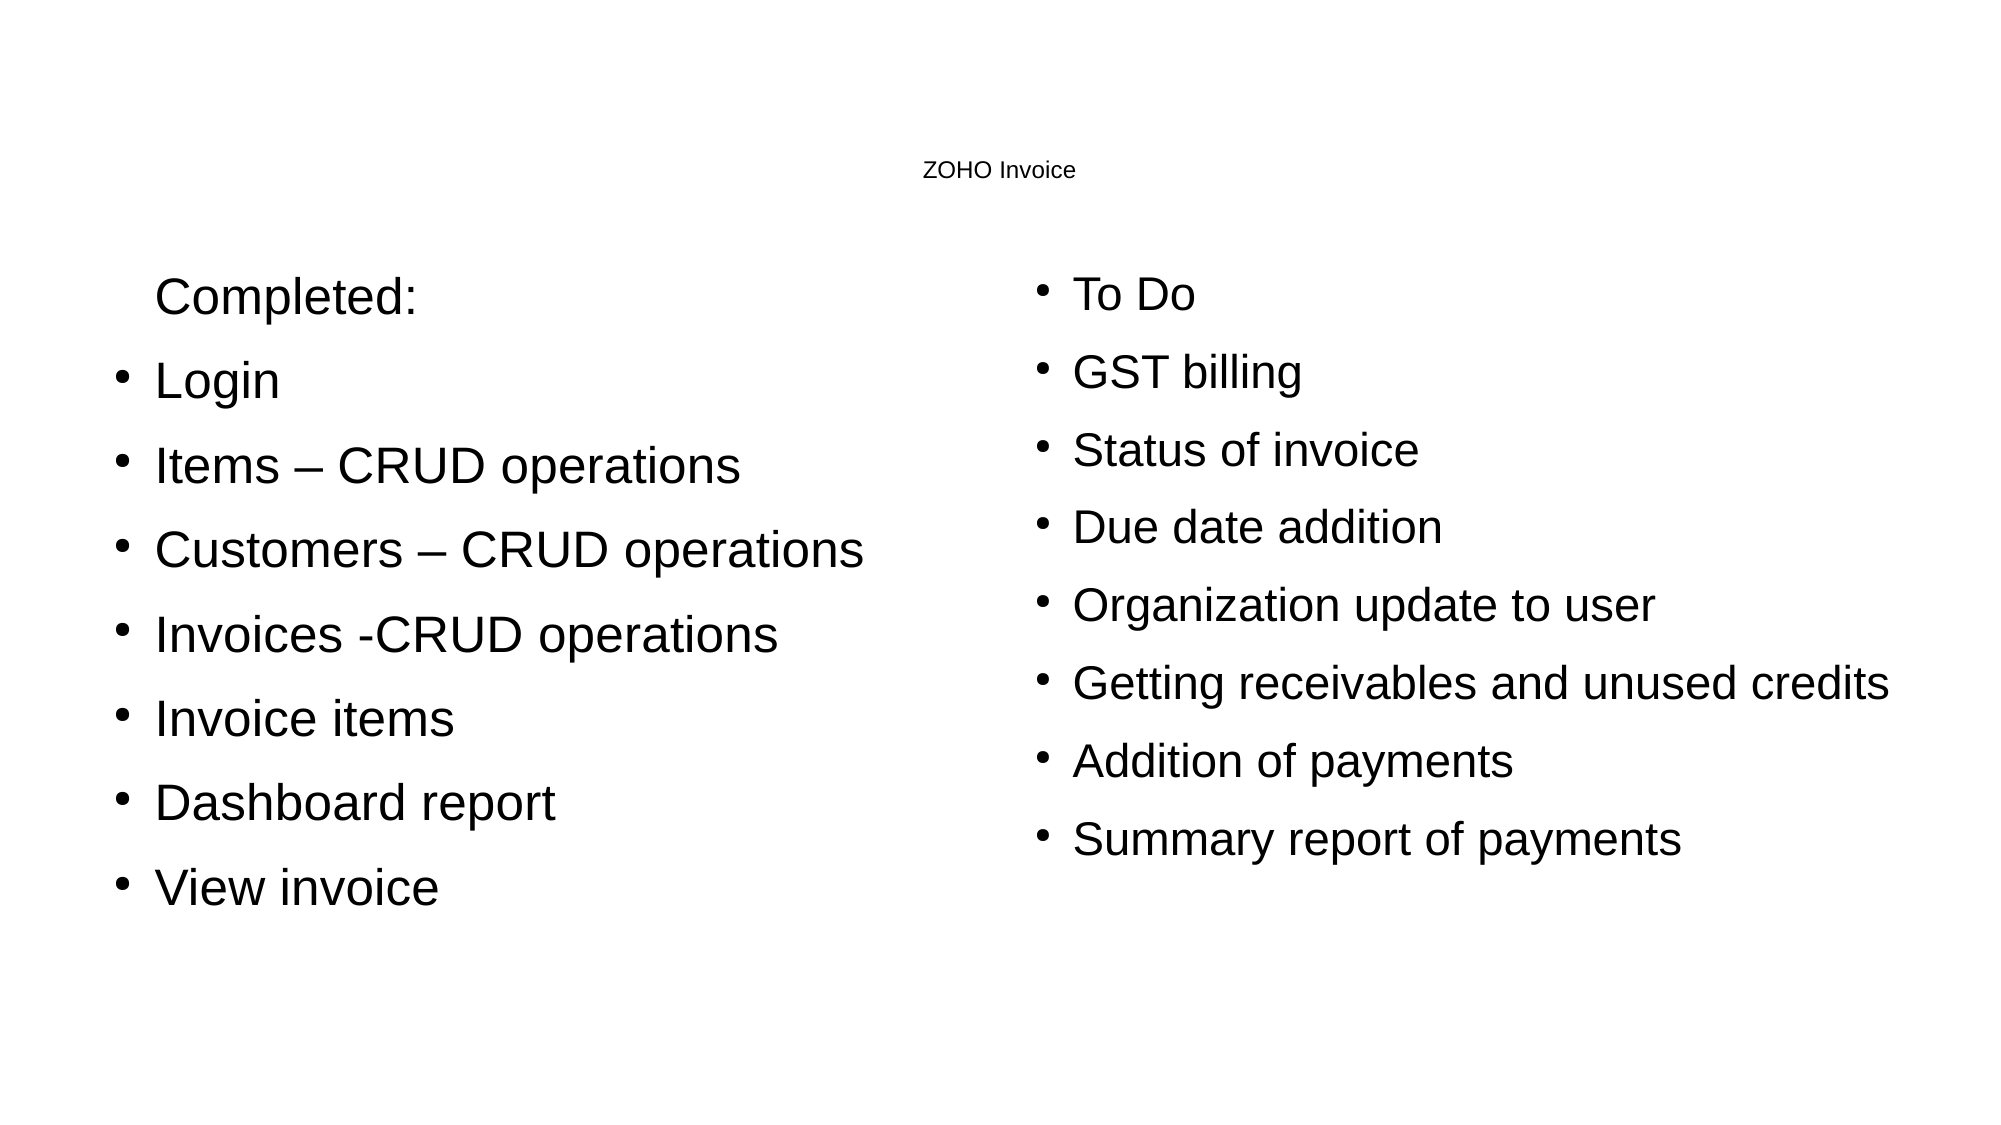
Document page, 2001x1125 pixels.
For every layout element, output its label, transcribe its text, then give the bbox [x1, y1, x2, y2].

list To Do GST billing Status of invoice Due date addition Organization update to user Getting receivables and unused credits Addition of payments Summary report of payments [1022, 263, 1901, 916]
list Completed: Login Items – CRUD operations Customers – CRUD operations Invoices -CRUD operations Invoice items Dashboard report View invoice [99, 263, 979, 916]
title ZOHO Invoice [137, 145, 1863, 191]
